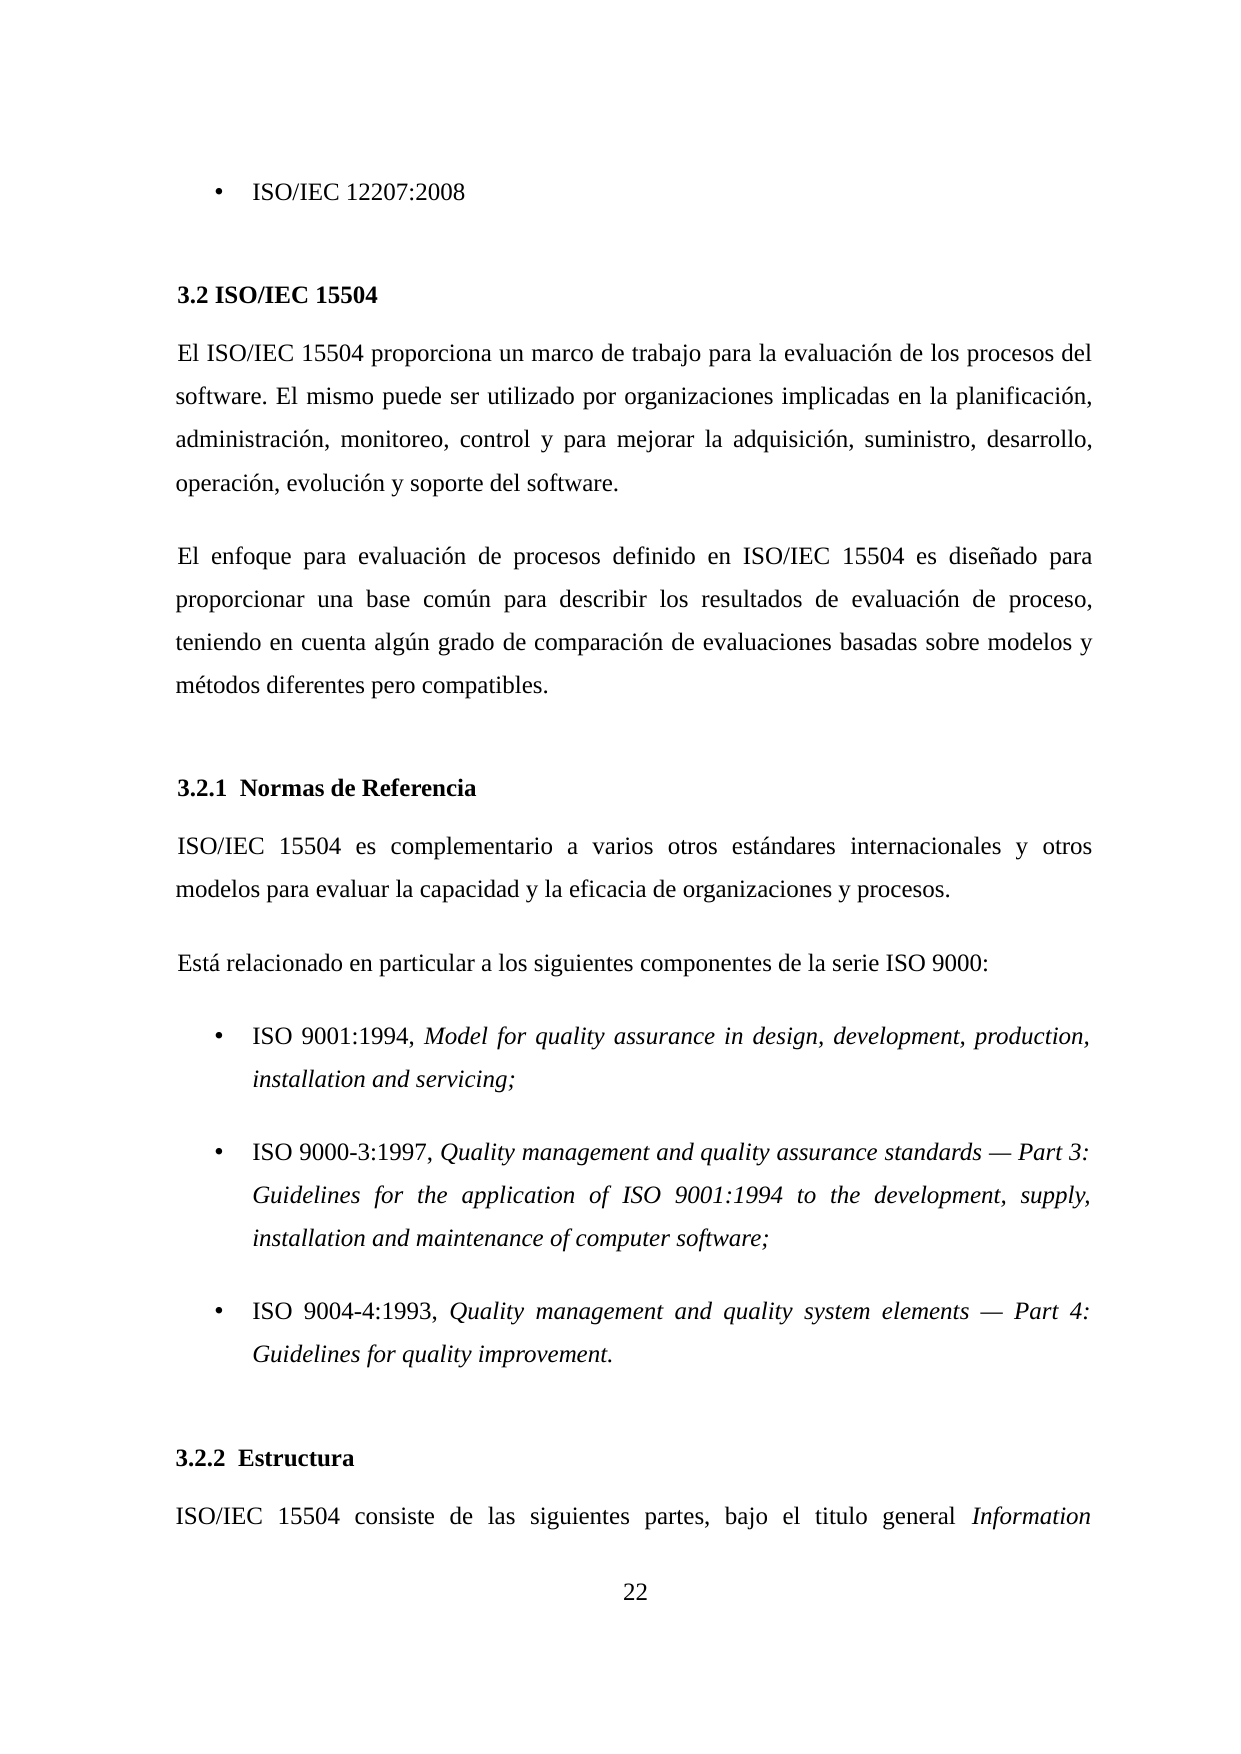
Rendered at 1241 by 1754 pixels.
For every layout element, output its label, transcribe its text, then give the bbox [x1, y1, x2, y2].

text El ISO/IEC 15504 proporciona un marco de trabajo para la evaluación de los procesos del software. El mismo puede ser utilizado por organizaciones implicadas en la planificación, administración, monitoreo, control y para mejorar la adquisición, suministro, desarrollo, operación, evolución y soporte del software. [175, 338, 1093, 496]
text El enfoque para evaluación de procesos definido en ISO/IEC 15504 es diseñado para proporcionar una base común para describir los resultados de evaluación de proceso, teniendo en cuenta algún grado de comparación de evaluaciones basadas sobre modelos y métodos diferentes pero compatibles. [175, 541, 1093, 699]
subtitle 3.2 ISO/IEC 15504 [177, 280, 1093, 309]
list 3.2.2 Estructura [175, 1443, 1093, 1471]
text Está relacionado en particular a los siguientes componentes de la serie ISO 9000: [175, 948, 1093, 976]
text ISO/IEC 15504 es complementario a varios otros estándares internacionales y otros modelos para evaluar la capacidad y la eficacia de organizaciones y procesos. [175, 831, 1093, 903]
text 3.2.1 Normas de Referencia [177, 773, 1093, 802]
list ISO/IEC 15504 consiste de las siguientes partes, bajo el titulo general Information [175, 1501, 1093, 1529]
list ISO 9001:1994, Model for quality assurance in design, development, production, installation and servicing; [214, 1021, 1093, 1093]
list ISO/IEC 12207:2008 [214, 177, 1093, 206]
list ISO 9004-4:1993, Quality management and quality system elements — Part 4: Guidelines for quality improvement. [214, 1296, 1093, 1368]
list ISO 9000-3:1997, Quality management and quality assurance standards — Part 3: Guidelines for the application of ISO 9001:1994 to the development, supply, installation and maintenance of computer software; [214, 1137, 1093, 1252]
